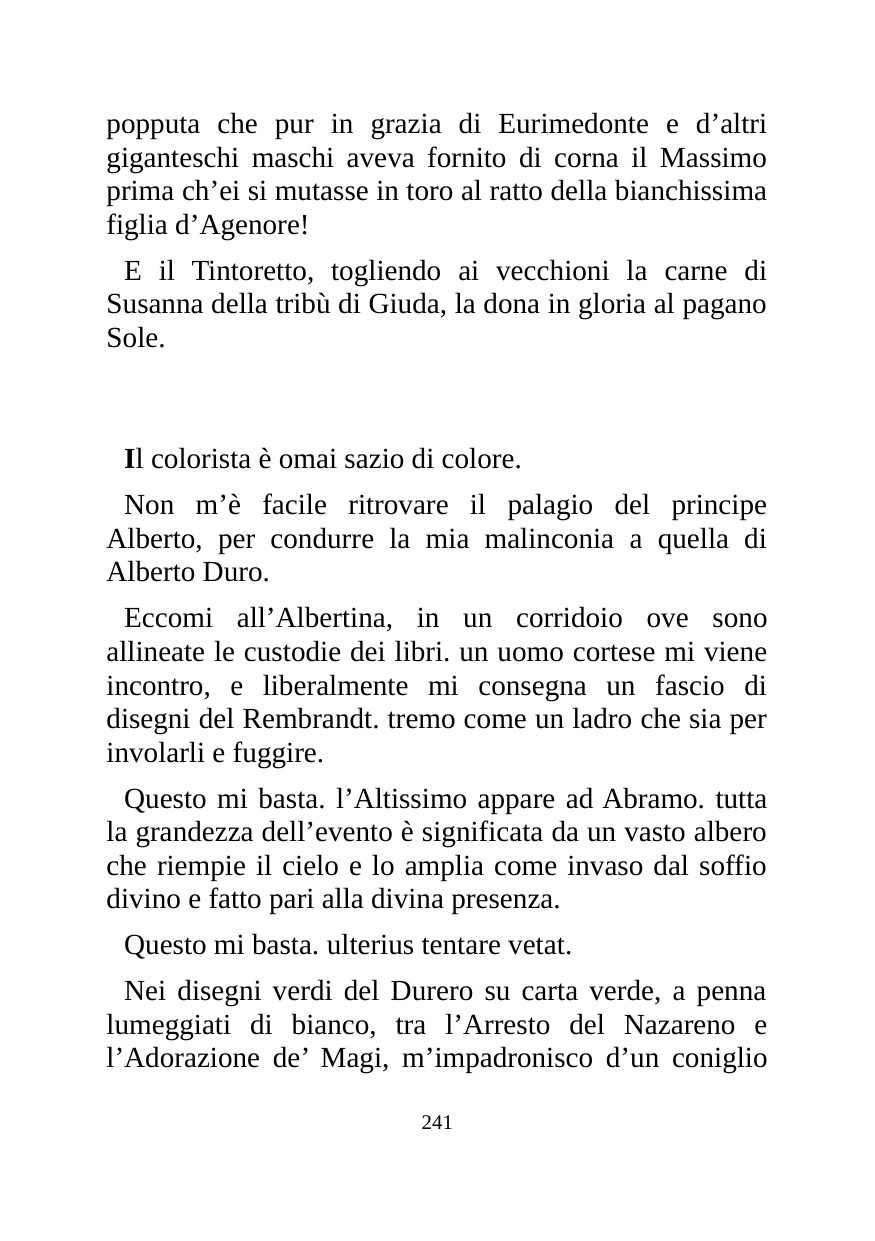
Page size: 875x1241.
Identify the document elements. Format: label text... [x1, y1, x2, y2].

text Questo mi basta. ulterius tentare vetat. [106, 927, 768, 961]
text popputa che pur in grazia di Eurimedonte e d’altri giganteschi maschi aveva fornito di corna il Massimo prima ch’ei si mutasse in toro al ratto della bianchissima figlia d’Agenore! [106, 106, 768, 240]
text Non m’è facile ritrovare il palagio del principe Alberto, per condurre la mia malinconia a quella di Alberto Duro. [106, 487, 768, 588]
text Nei disegni verdi del Durero su carta verde, a penna lumeggiati di bianco, tra l’Arresto del Nazareno e l’Adorazione de’ Magi, m’impadronisco d’un coniglio [106, 973, 768, 1074]
text E il Tintoretto, togliendo ai vecchioni la carne di Susanna della tribù di Giuda, la dona in gloria al pagano Sole. [106, 253, 768, 353]
text Eccomi all’Albertina, in un corridoio ove sono allineate le custodie dei libri. un uomo cortese mi viene incontro, e liberalmente mi consegna un fascio di disegni del Rembrandt. tremo come un ladro che sia per involarli e fuggire. [106, 601, 768, 768]
text Il colorista è omai sazio di colore. [106, 442, 768, 475]
text Questo mi basta. l’Altissimo appare ad Abramo. tutta la grandezza dell’evento è significata da un vasto albero che riempie il cielo e lo amplia come invaso dal soffio divino e fatto pari alla divina presenza. [106, 781, 768, 915]
